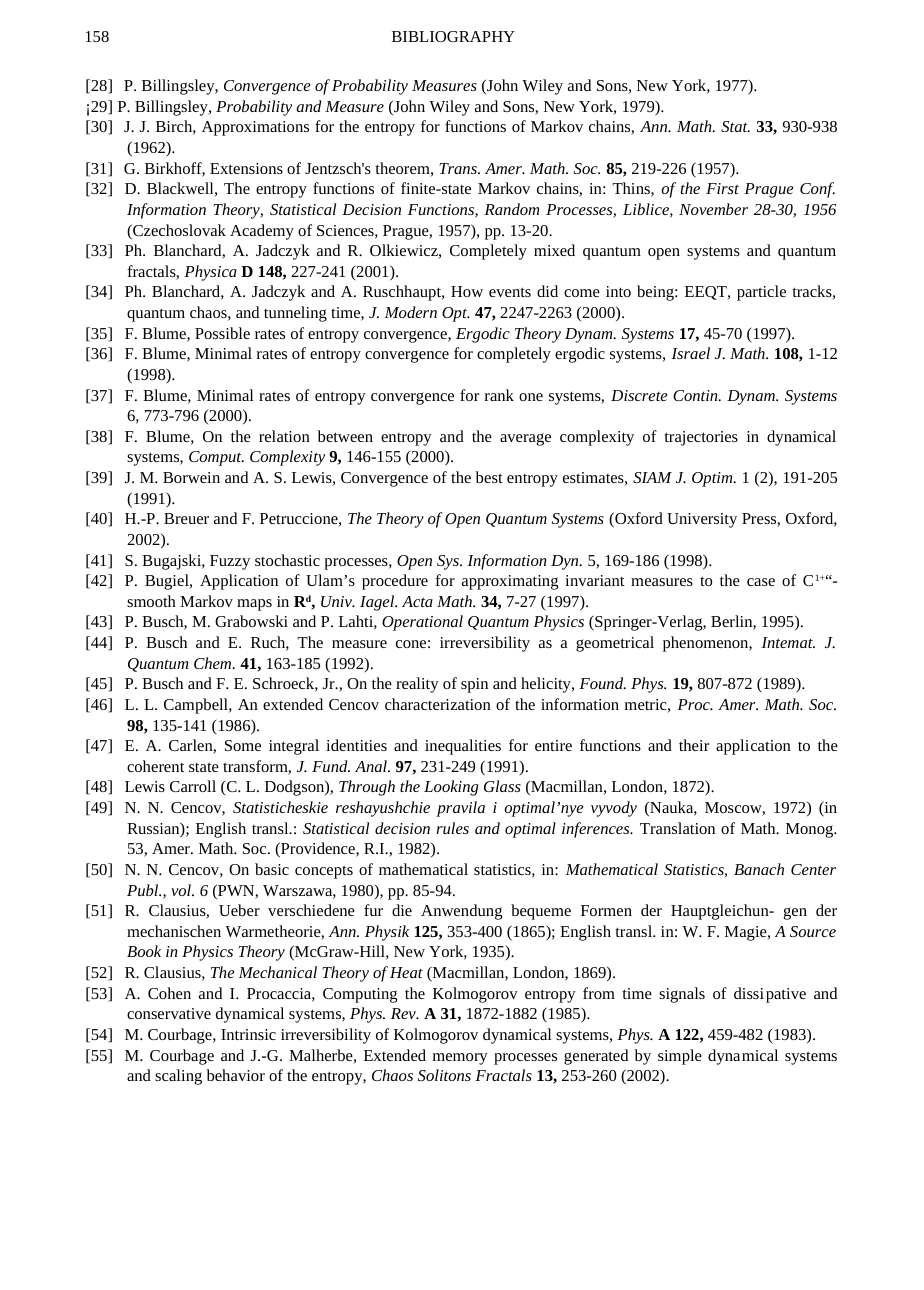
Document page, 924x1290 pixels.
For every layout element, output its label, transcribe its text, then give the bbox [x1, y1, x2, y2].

list G. Birkhoff, Extensions of Jentzsch's theorem, Trans. Amer. Math. Soc. 85, 219-226 (1957). [85, 158, 838, 178]
list M. Courbage, Intrinsic irreversibility of Kolmogorov dynamical systems, Phys. A 122, 459-482 (1983). [85, 1025, 838, 1044]
text BIBLIOGRAPHY [391, 26, 526, 46]
list P. Bugiel, Application of Ulam’s procedure for approximating invariant measures to the case of C1+“-smooth Markov maps in Rd, Univ. Iagel. Acta Math. 34, 7-27 (1997). [85, 571, 838, 611]
list E. A. Carlen, Some integral identities and inequalities for entire functions and their appli­cation to the coherent state transform, J. Fund. Anal. 97, 231-249 (1991). [85, 736, 838, 776]
list S. Bugajski, Fuzzy stochastic processes, Open Sys. Information Dyn. 5, 169-186 (1998). [85, 550, 838, 569]
list M. Courbage and J.-G. Malherbe, Extended memory processes generated by simple dyna­mical systems and scaling behavior of the entropy, Chaos Solitons Fractals 13, 253-260 (2002). [85, 1045, 838, 1085]
list L. L. Campbell, An extended Cencov characterization of the information metric, Proc. Amer. Math. Soc. 98, 135-141 (1986). [85, 695, 838, 734]
list H.-P. Breuer and F. Petruccione, The Theory of Open Quantum Systems (Oxford University Press, Oxford, 2002). [85, 509, 838, 549]
list N. N. Cencov, On basic concepts of mathematical statistics, in: Mathematical Statistics, Banach Center Publ., vol. 6 (PWN, Warszawa, 1980), pp. 85-94. [85, 860, 838, 899]
list P. Busch and F. E. Schroeck, Jr., On the reality of spin and helicity, Found. Phys. 19, 807-872 (1989). [85, 674, 838, 693]
list R. Clausius, Ueber verschiedene fur die Anwendung bequeme Formen der Hauptgleichun- gen der mechanischen Warmetheorie, Ann. Physik 125, 353-400 (1865); English transl. in: W. F. Magie, A Source Book in Physics Theory (McGraw-Hill, New York, 1935). [85, 901, 838, 961]
list Ph. Blanchard, A. Jadczyk and R. Olkiewicz, Completely mixed quantum open systems and quantum fractals, Physica D 148, 227-241 (2001). [85, 241, 838, 281]
text ¡29] P. Billingsley, Probability and Measure (John Wiley and Sons, New York, 1979). [85, 97, 838, 116]
list Lewis Carroll (C. L. Dodgson), Through the Looking Glass (Macmillan, London, 1872). [85, 777, 838, 796]
list F. Blume, Possible rates of entropy convergence, Ergodic Theory Dynam. Systems 17, 45-70 (1997). [85, 323, 838, 343]
text 158 [84, 26, 112, 46]
list F. Blume, Minimal rates of entropy convergence for completely ergodic systems, Israel J. Math. 108, 1-12 (1998). [85, 344, 838, 384]
list N. N. Cencov, Statisticheskie reshayushchie pravila i optimal’nye vyvody (Nauka, Moscow, 1972) (in Russian); English transl.: Statistical decision rules and optimal inferences. Trans­lation of Math. Monog. 53, Amer. Math. Soc. (Providence, R.I., 1982). [85, 798, 838, 858]
list A. Cohen and I. Procaccia, Computing the Kolmogorov entropy from time signals of dissi­pative and conservative dynamical systems, Phys. Rev. A 31, 1872-1882 (1985). [85, 983, 838, 1023]
list Ph. Blanchard, A. Jadczyk and A. Ruschhaupt, How events did come into being: EEQT, particle tracks, quantum chaos, and tunneling time, J. Modern Opt. 47, 2247-2263 (2000). [85, 282, 838, 322]
list J. M. Borwein and A. S. Lewis, Convergence of the best entropy estimates, SIAM J. Optim. 1 (2), 191-205 (1991). [85, 468, 838, 508]
list R. Clausius, The Mechanical Theory of Heat (Macmillan, London, 1869). [85, 963, 838, 982]
list F. Blume, On the relation between entropy and the average complexity of trajectories in dynamical systems, Comput. Complexity 9, 146-155 (2000). [85, 427, 838, 466]
list P. Busch and E. Ruch, The measure cone: irreversibility as a geometrical phenomenon, Intemat. J. Quantum Chem. 41, 163-185 (1992). [85, 633, 838, 673]
list P. Billingsley, Convergence of Probability Measures (John Wiley and Sons, New York, 1977). [85, 76, 838, 95]
list J. J. Birch, Approximations for the entropy for functions of Markov chains, Ann. Math. Stat. 33, 930-938 (1962). [85, 117, 838, 157]
list D. Blackwell, The entropy functions of finite-state Markov chains, in: Thins, of the First Prague Conf. Information Theory, Statistical Decision Functions, Random Processes, Liblice, November 28-30, 1956 (Czechoslovak Academy of Sciences, Prague, 1957), pp. 13-20. [85, 179, 838, 239]
list P. Busch, M. Grabowski and P. Lahti, Operational Quantum Physics (Springer-Verlag, Berlin, 1995). [85, 612, 838, 631]
list F. Blume, Minimal rates of entropy convergence for rank one systems, Discrete Contin. Dynam. Systems 6, 773-796 (2000). [85, 385, 838, 425]
